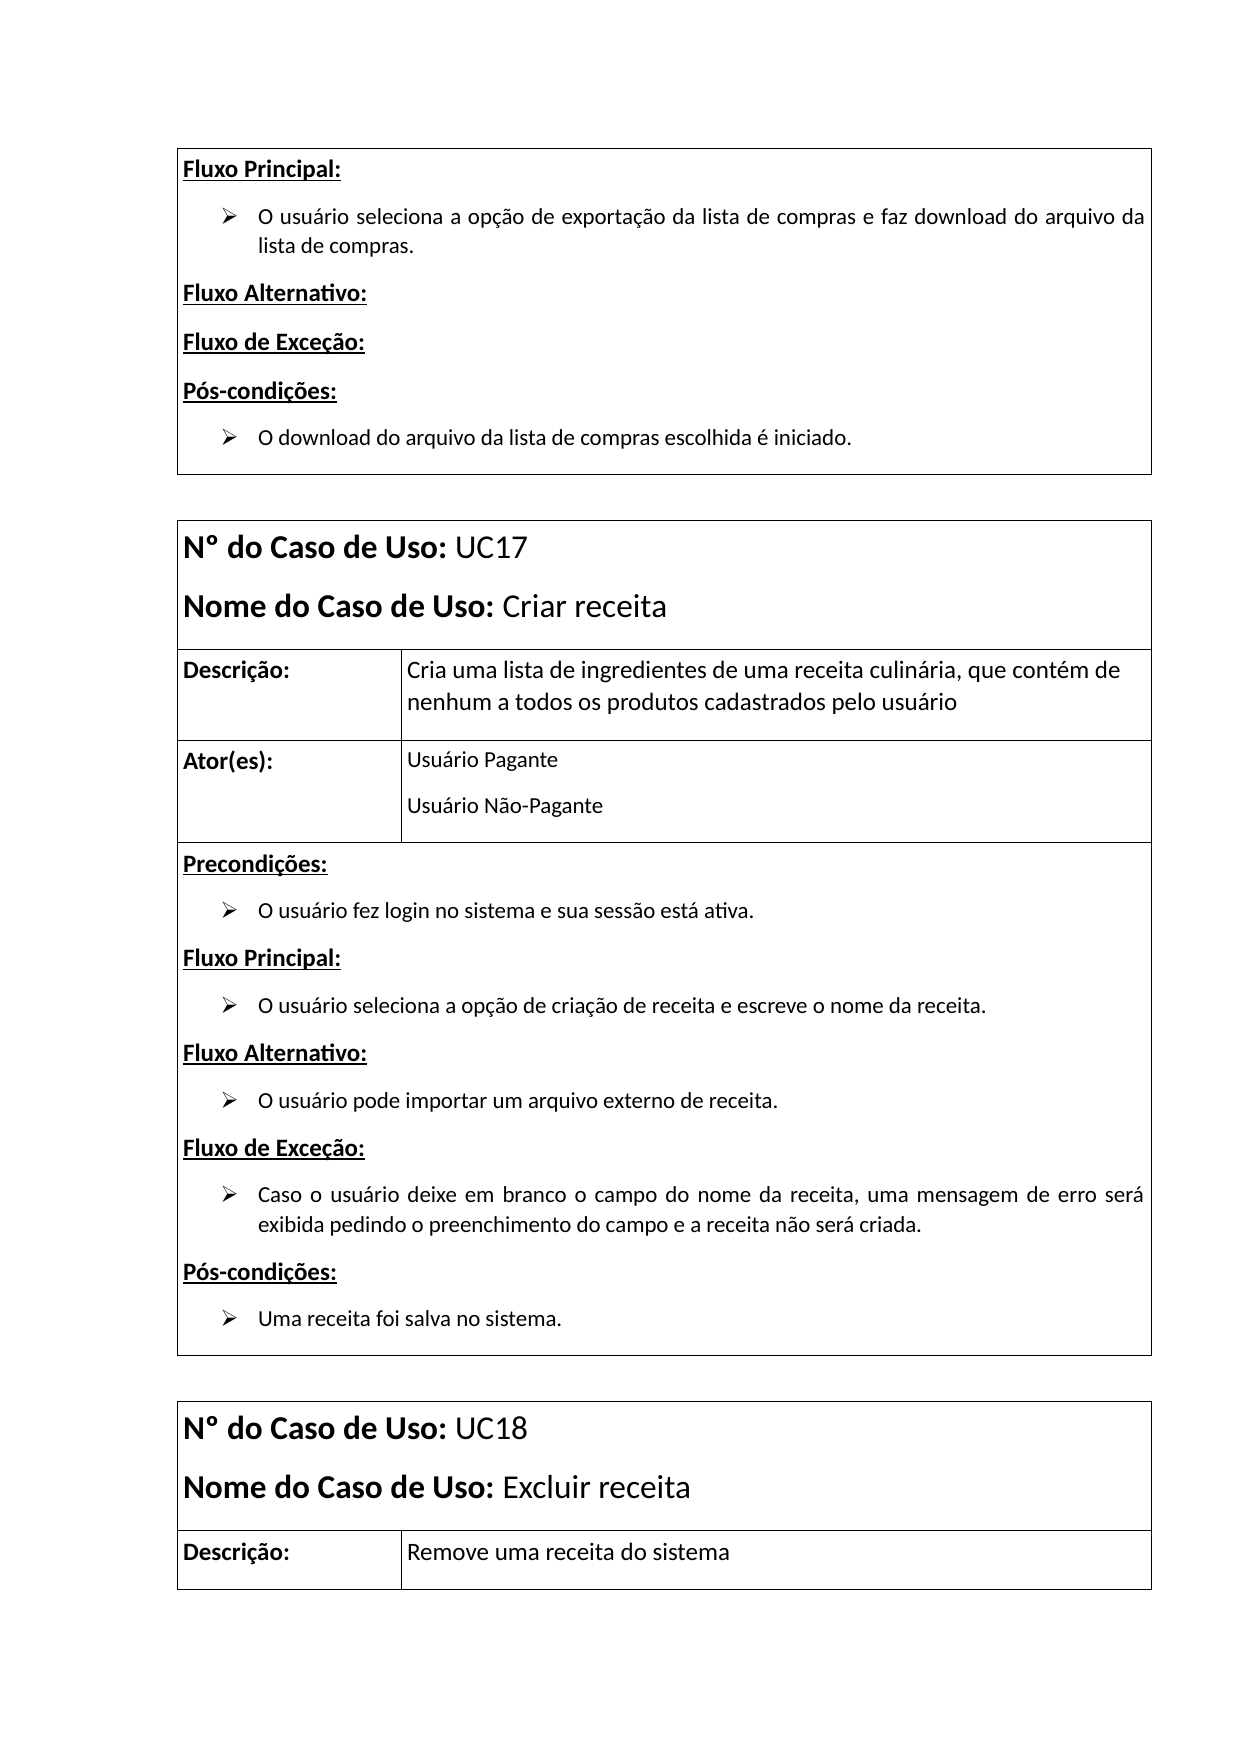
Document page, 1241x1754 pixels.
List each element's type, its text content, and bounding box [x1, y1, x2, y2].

table_cell Descrição: [178, 1531, 401, 1588]
table_cell Remove uma receita do sistema [402, 1531, 1151, 1588]
table_cell Usuário Pagante Usuário Não-Pagante [402, 741, 1151, 842]
table_header Nº do Caso de Uso: UC17 Nome do Caso de Uso: Criar receita [178, 521, 1151, 649]
table_cell Ator(es): [178, 741, 401, 842]
table_cell Precondições: O usuário fez login no sistema e sua sessão está ativa. Fluxo Principal: O usuário seleciona a opção de criação de receita e escreve o nome da receita. Fluxo Alternativo: O usuário pode importar um arquivo externo de receita. Fluxo de Exceção: Caso o usuário deixe em branco o campo do nome da receita, uma mensagem de erro será exibida pedindo o preenchimento do campo e a receita não será criada. Pós-condições: Uma receita foi salva no sistema. [178, 843, 1151, 1355]
table_cell Descrição: [178, 650, 401, 739]
table_header Nº do Caso de Uso: UC18 Nome do Caso de Uso: Excluir receita [178, 1402, 1151, 1530]
table_cell Cria uma lista de ingredientes de uma receita culinária, que contém de nenhum a todos os produtos cadastrados pelo usuário [402, 650, 1151, 739]
table_cell Fluxo Principal: O usuário seleciona a opção de exportação da lista de compras e faz download do arquivo da lista de compras. Fluxo Alternativo: Fluxo de Exceção: Pós-condições: O download do arquivo da lista de compras escolhida é iniciado. [178, 149, 1151, 474]
